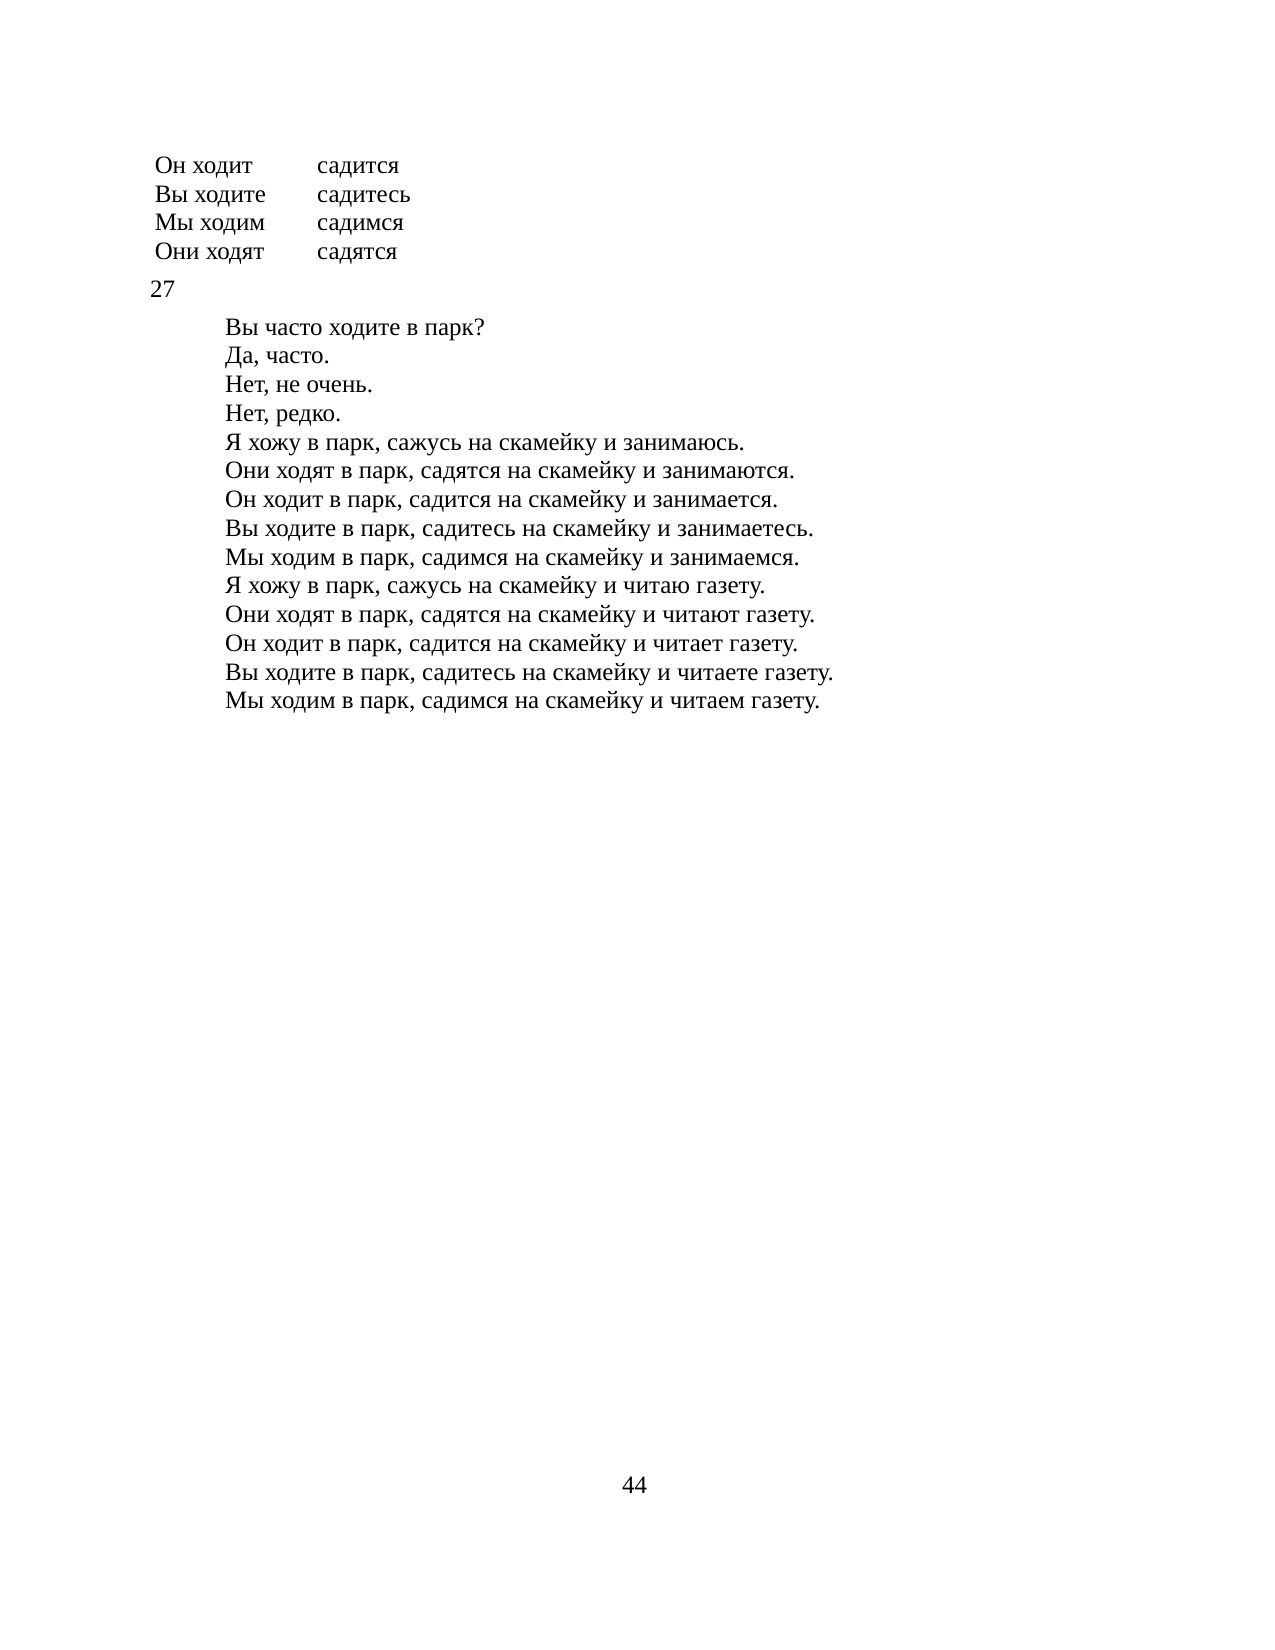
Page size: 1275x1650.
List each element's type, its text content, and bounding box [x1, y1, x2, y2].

text Я хожу в парк, сажусь на скамейку и занимаюсь. [225, 427, 1125, 455]
table_cell Мы ходим [150, 208, 312, 236]
text Мы ходим в парк, садимся на скамейку и читаем газету. [225, 685, 1125, 714]
text 27 [150, 274, 1125, 303]
table_cell садитесь [313, 179, 475, 207]
table_cell садятся [313, 236, 475, 265]
table_cell [475, 179, 1125, 207]
table_cell [475, 150, 1125, 179]
table_cell садится [313, 150, 475, 179]
text Нет, редко. [225, 398, 1125, 427]
text Да, часто. [225, 340, 1125, 369]
text Вы ходите в парк, садитесь на скамейку и занимаетесь. [225, 513, 1125, 542]
text Он ходит в парк, садится на скамейку и занимается. [225, 484, 1125, 513]
table_cell Он ходит [150, 150, 312, 179]
table_cell Они ходят [150, 236, 312, 265]
text Мы ходим в парк, садимся на скамейку и занимаемся. [225, 542, 1125, 570]
table_cell [475, 236, 1125, 265]
table_cell садимся [313, 208, 475, 236]
text Они ходят в парк, садятся на скамейку и занимаются. [225, 455, 1125, 484]
table_cell Вы ходите [150, 179, 312, 207]
table_cell [475, 208, 1125, 236]
text Вы часто ходите в парк? [225, 312, 1125, 340]
text Он ходит в парк, садится на скамейку и читает газету. [225, 628, 1125, 657]
text Они ходят в парк, садятся на скамейку и читают газету. [225, 599, 1125, 628]
text Нет, не очень. [225, 369, 1125, 398]
text Я хожу в парк, сажусь на скамейку и читаю газету. [225, 570, 1125, 599]
text Вы ходите в парк, садитесь на скамейку и читаете газету. [225, 657, 1125, 685]
